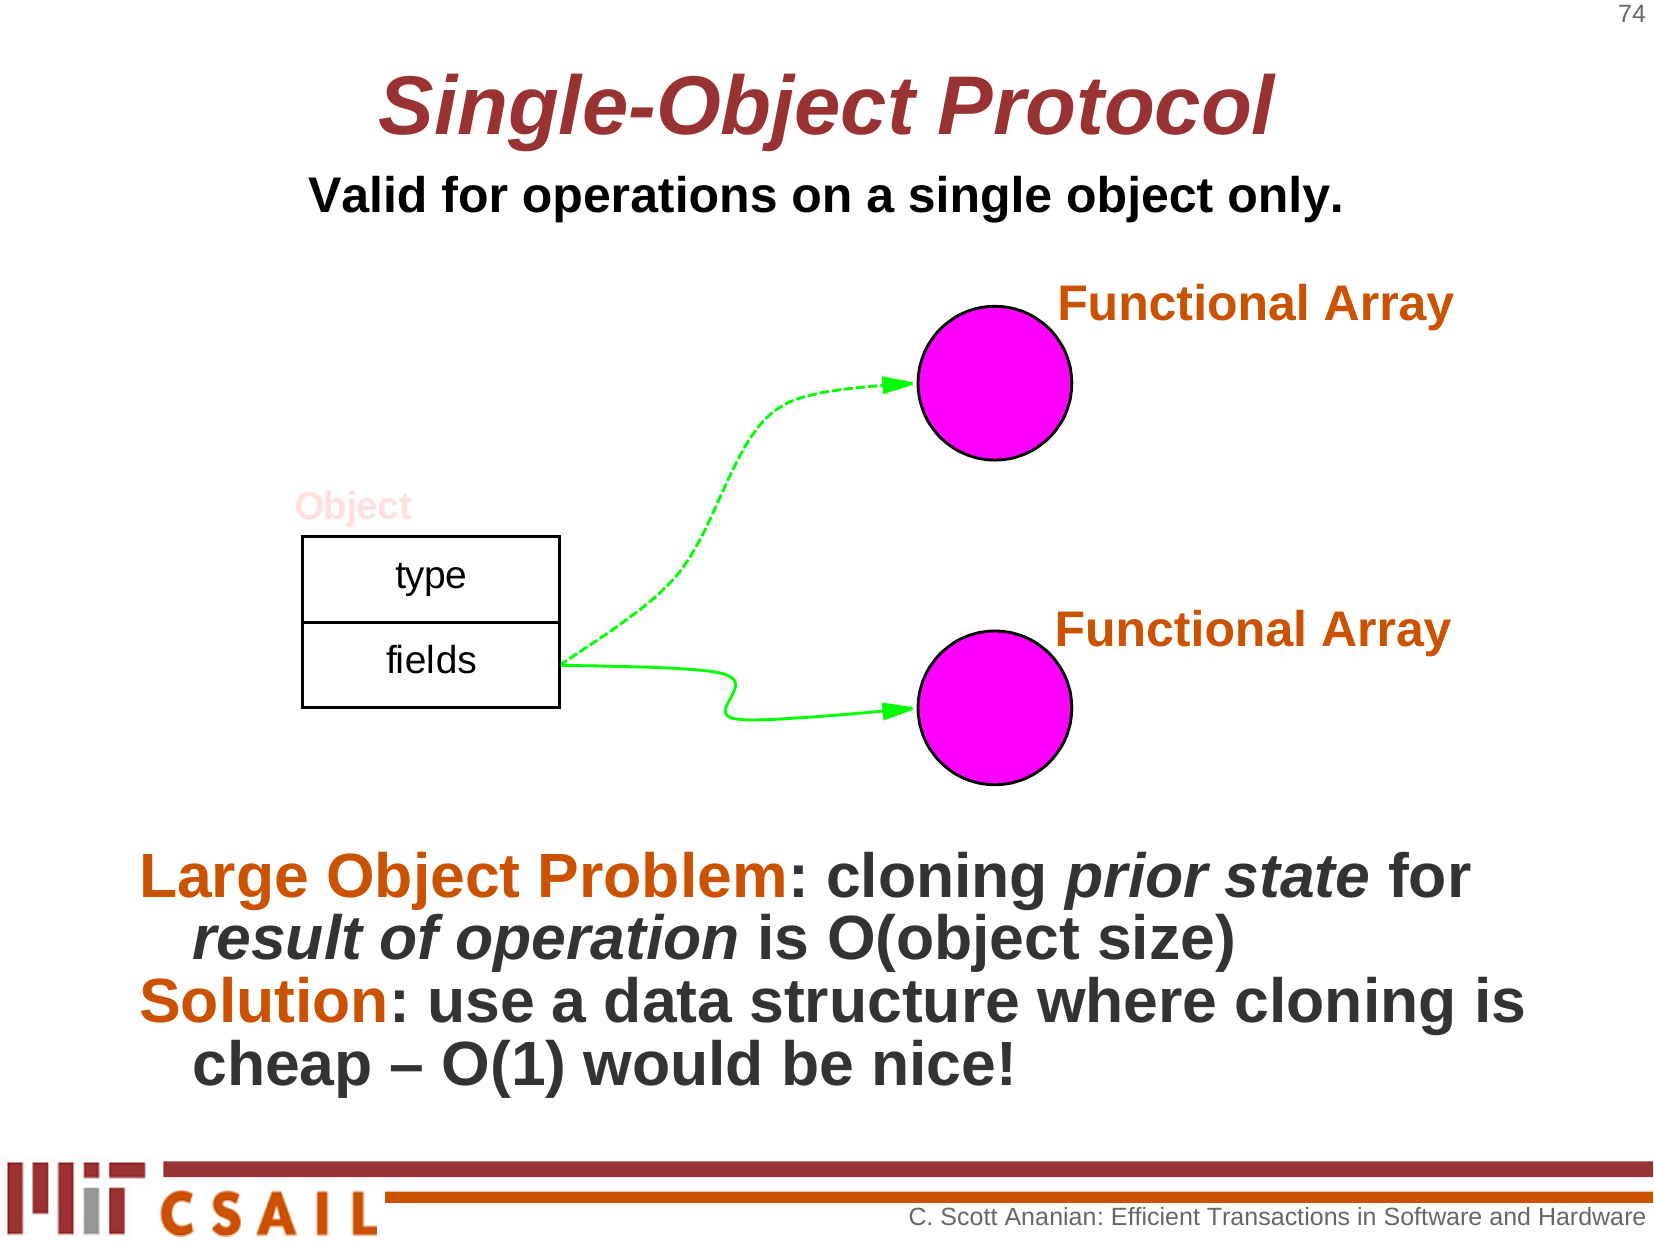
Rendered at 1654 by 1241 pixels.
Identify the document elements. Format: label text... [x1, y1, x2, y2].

list Large Object Problem: cloning prior state for result of operation is O(object size) Solution: use a data structure where cloning is cheap – O(1) would be nice! [121, 847, 1561, 1145]
title Single-Object Protocol [121, 18, 1534, 167]
picture [282, 295, 1484, 797]
picture [0, 1155, 377, 1237]
text_box Functional Array [1054, 601, 1452, 677]
text_box Valid for operations on a single object only. [0, 167, 1653, 243]
text_box Functional Array [1057, 274, 1455, 351]
